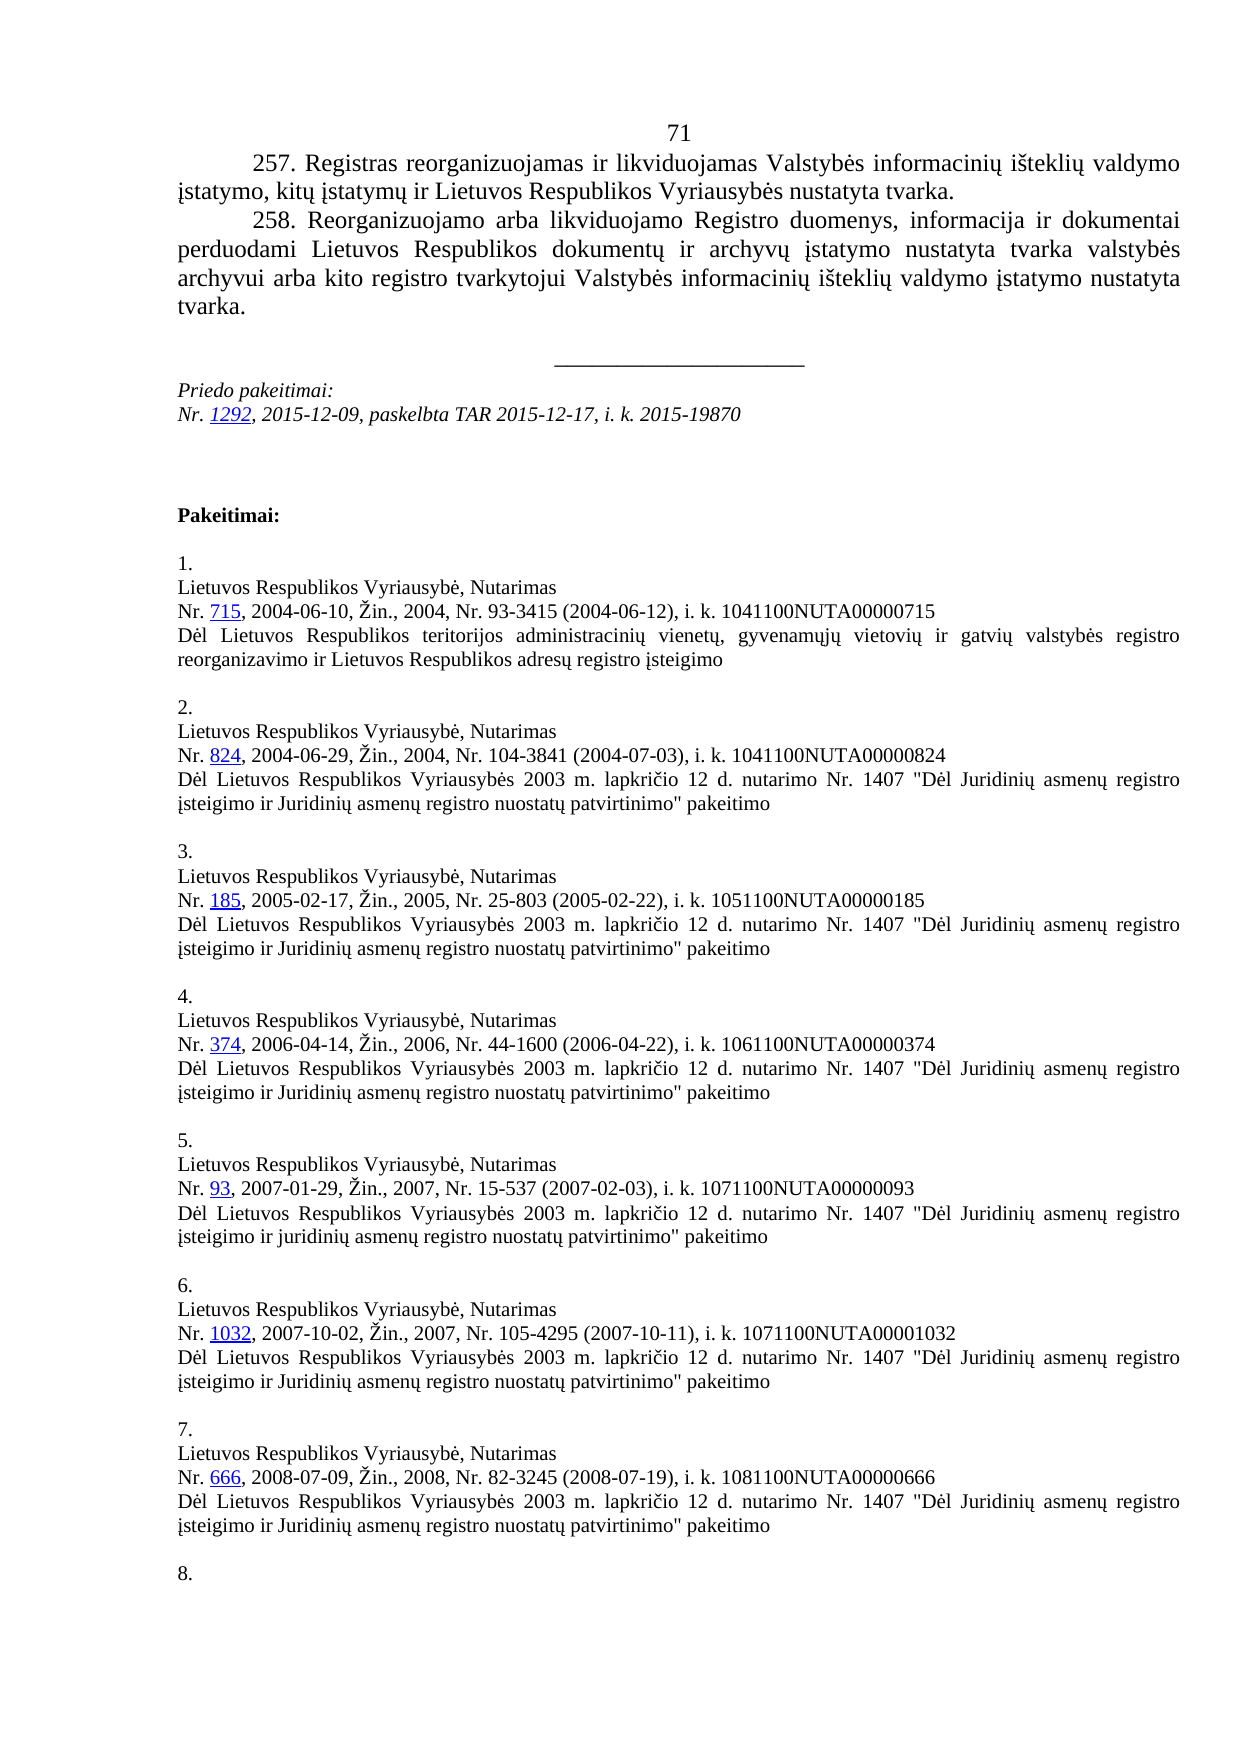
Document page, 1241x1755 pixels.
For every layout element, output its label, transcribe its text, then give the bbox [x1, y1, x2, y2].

text Lietuvos Respublikos Vyriausybė, Nutarimas [177, 575, 1181, 599]
text Nr. 1292, 2015-12-09, paskelbta TAR 2015-12-17, i. k. 2015-19870 [177, 402, 1181, 426]
text Lietuvos Respublikos Vyriausybė, Nutarimas [177, 719, 1181, 743]
text Dėl Lietuvos Respublikos Vyriausybės 2003 m. lapkričio 12 d. nutarimo Nr. 1407 "Dėl Juridinių asmenų registro įsteigimo ir Juridinių asmenų registro nuostatų patvirtinimo" pakeitimo [177, 767, 1181, 815]
text 3. [177, 839, 1181, 863]
text –––––––––––––––––––– [177, 349, 1181, 378]
text Priedo pakeitimai: [177, 378, 1181, 402]
text Pakeitimai: [177, 503, 1181, 527]
text Lietuvos Respublikos Vyriausybė, Nutarimas [177, 1441, 1181, 1465]
text 5. [177, 1128, 1181, 1152]
text Lietuvos Respublikos Vyriausybė, Nutarimas [177, 863, 1181, 888]
text Nr. 824, 2004-06-29, Žin., 2004, Nr. 104-3841 (2004-07-03), i. k. 1041100NUTA00000824 [177, 743, 1181, 767]
text Dėl Lietuvos Respublikos teritorijos administracinių vienetų, gyvenamųjų vietovių ir gatvių valstybės registro reorganizavimo ir Lietuvos Respublikos adresų registro įsteigimo [177, 623, 1181, 671]
text Dėl Lietuvos Respublikos Vyriausybės 2003 m. lapkričio 12 d. nutarimo Nr. 1407 "Dėl Juridinių asmenų registro įsteigimo ir Juridinių asmenų registro nuostatų patvirtinimo" pakeitimo [177, 1345, 1181, 1393]
text Dėl Lietuvos Respublikos Vyriausybės 2003 m. lapkričio 12 d. nutarimo Nr. 1407 "Dėl Juridinių asmenų registro įsteigimo ir Juridinių asmenų registro nuostatų patvirtinimo" pakeitimo [177, 1056, 1181, 1104]
text Dėl Lietuvos Respublikos Vyriausybės 2003 m. lapkričio 12 d. nutarimo Nr. 1407 "Dėl Juridinių asmenų registro įsteigimo ir Juridinių asmenų registro nuostatų patvirtinimo" pakeitimo [177, 1489, 1181, 1537]
text 1. [177, 551, 1181, 575]
text Nr. 93, 2007-01-29, Žin., 2007, Nr. 15-537 (2007-02-03), i. k. 1071100NUTA00000093 [177, 1176, 1181, 1200]
text 4. [177, 984, 1181, 1008]
text Lietuvos Respublikos Vyriausybė, Nutarimas [177, 1152, 1181, 1176]
text Dėl Lietuvos Respublikos Vyriausybės 2003 m. lapkričio 12 d. nutarimo Nr. 1407 "Dėl Juridinių asmenų registro įsteigimo ir juridinių asmenų registro nuostatų patvirtinimo" pakeitimo [177, 1200, 1181, 1248]
text Dėl Lietuvos Respublikos Vyriausybės 2003 m. lapkričio 12 d. nutarimo Nr. 1407 "Dėl Juridinių asmenų registro įsteigimo ir Juridinių asmenų registro nuostatų patvirtinimo" pakeitimo [177, 912, 1181, 960]
text 2. [177, 695, 1181, 719]
text 257. Registras reorganizuojamas ir likviduojamas Valstybės informacinių išteklių valdymo įstatymo, kitų įstatymų ir Lietuvos Respublikos Vyriausybės nustatyta tvarka. [177, 148, 1181, 205]
text Lietuvos Respublikos Vyriausybė, Nutarimas [177, 1008, 1181, 1032]
text Nr. 666, 2008-07-09, Žin., 2008, Nr. 82-3245 (2008-07-19), i. k. 1081100NUTA00000666 [177, 1465, 1181, 1489]
text Nr. 185, 2005-02-17, Žin., 2005, Nr. 25-803 (2005-02-22), i. k. 1051100NUTA00000185 [177, 888, 1181, 912]
text 7. [177, 1417, 1181, 1441]
text 258. Reorganizuojamo arba likviduojamo Registro duomenys, informacija ir dokumentai perduodami Lietuvos Respublikos dokumentų ir archyvų įstatymo nustatyta tvarka valstybės archyvui arba kito registro tvarkytojui Valstybės informacinių išteklių valdymo įstatymo nustatyta tvarka. [177, 205, 1181, 320]
text 6. [177, 1273, 1181, 1297]
text 8. [177, 1561, 1181, 1585]
text Lietuvos Respublikos Vyriausybė, Nutarimas [177, 1297, 1181, 1321]
text Nr. 374, 2006-04-14, Žin., 2006, Nr. 44-1600 (2006-04-22), i. k. 1061100NUTA00000374 [177, 1032, 1181, 1056]
text Nr. 1032, 2007-10-02, Žin., 2007, Nr. 105-4295 (2007-10-11), i. k. 1071100NUTA00001032 [177, 1321, 1181, 1345]
text Nr. 715, 2004-06-10, Žin., 2004, Nr. 93-3415 (2004-06-12), i. k. 1041100NUTA00000715 [177, 599, 1181, 623]
